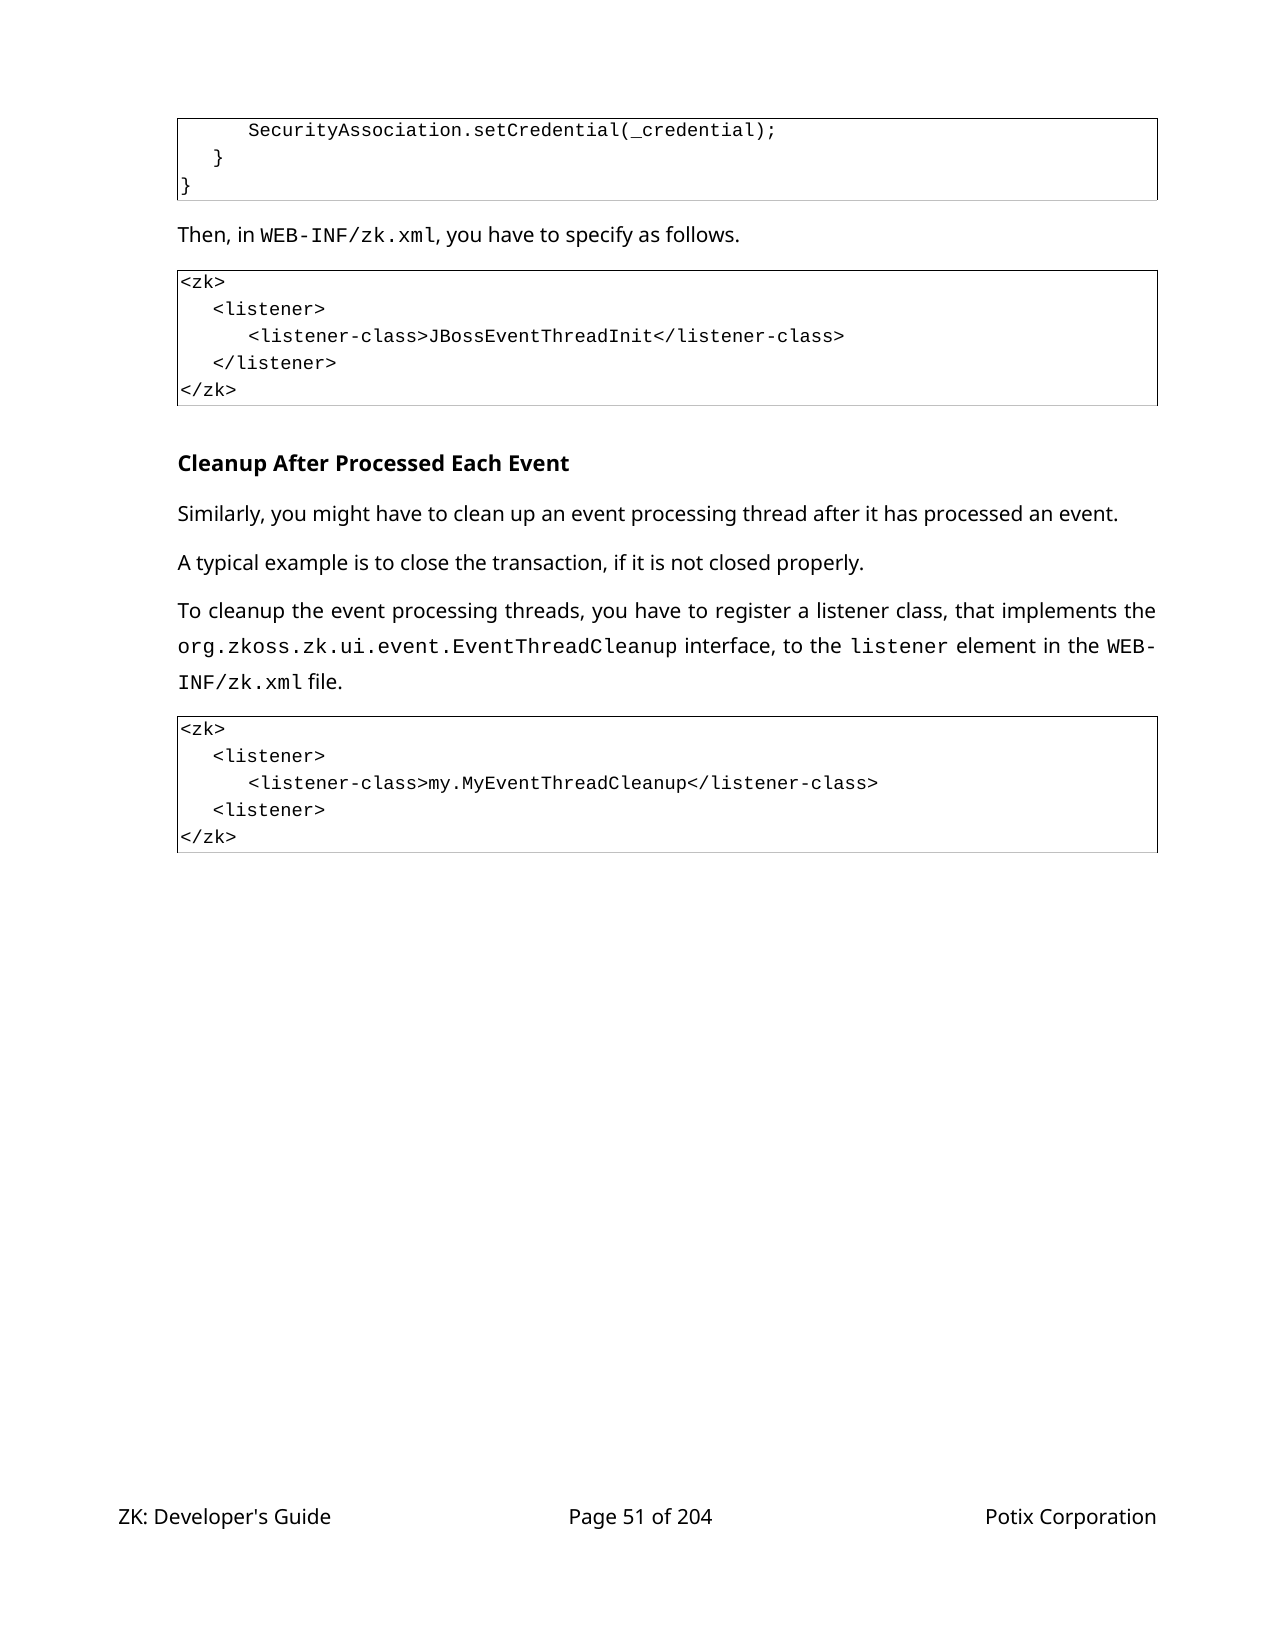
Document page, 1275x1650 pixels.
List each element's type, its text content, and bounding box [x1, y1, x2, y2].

text <zk> [178, 271, 1157, 294]
text Then, in WEB-INF/zk.xml, you have to specify as follows. [177, 220, 1157, 249]
text </zk> [178, 378, 1157, 405]
subtitle Cleanup After Processed Each Event [177, 448, 1157, 478]
text </listener> [178, 351, 1157, 375]
text } [178, 172, 1157, 200]
text Similarly, you might have to clean up an event processing thread after it has processed an event. [177, 499, 1157, 527]
text <listener> [178, 297, 1157, 321]
text <listener> [178, 743, 1157, 768]
text </zk> [178, 825, 1157, 852]
text <listener-class>JBossEventThreadInit</listener-class> [178, 324, 1157, 348]
text SecurityAssociation.setCredential(_credential); [178, 119, 1157, 142]
text } [178, 145, 1157, 169]
text <zk> [178, 717, 1157, 741]
text <listener-class>my.MyEventThreadCleanup</listener-class> [178, 771, 1157, 795]
text <listener> [178, 798, 1157, 822]
text A typical example is to close the transaction, if it is not closed properly. [177, 548, 1157, 576]
text To cleanup the event processing threads, you have to register a listener class, that implements the org.zkoss.zk.ui.event.EventThreadCleanup interface, to the listener element in the WEB-INF/zk.xml file. [177, 596, 1157, 696]
